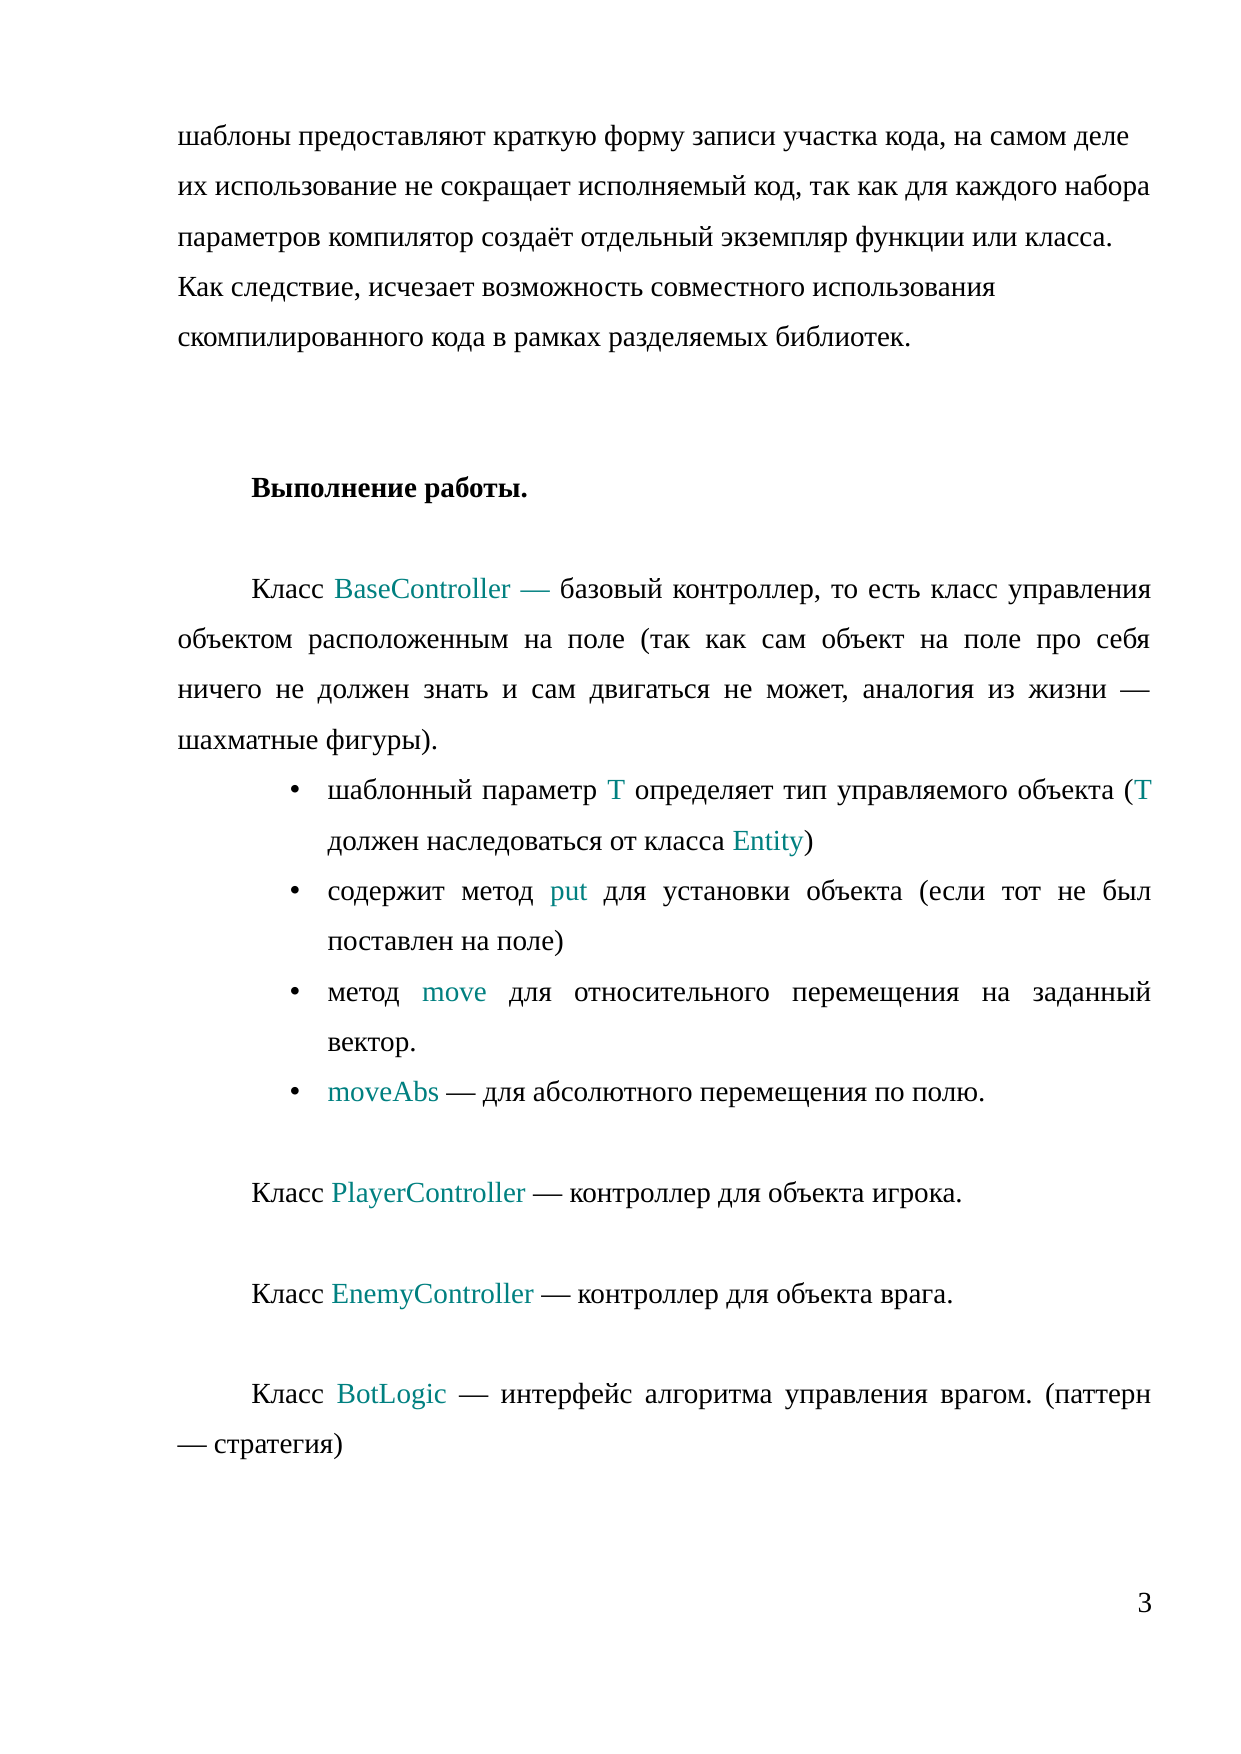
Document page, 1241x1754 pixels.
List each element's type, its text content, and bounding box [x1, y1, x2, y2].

text Класс BotLogic — интерфейс алгоритма управления врагом. (паттерн — стратегия) [177, 1376, 1152, 1460]
list метод move для относительного перемещения на заданный вектор. [290, 974, 1152, 1058]
text Класс EnemyController — контроллер для объекта врага. [177, 1276, 1152, 1309]
list moveAbs — для абсолютного перемещения по полю. [290, 1074, 1152, 1108]
list шаблонный параметр T определяет тип управляемого объекта (T должен наследоваться от класса Entity) [290, 772, 1152, 856]
text Класс BaseController — базовый контроллер, то есть класс управления объектом расположенным на поле (так как сам объект на поле про себя ничего не должен знать и сам двигаться не может, аналогия из жизни — шахматные фигуры). [177, 571, 1152, 755]
list содержит метод put для установки объекта (если тот не был поставлен на поле) [290, 873, 1152, 957]
text шаблоны предоставляют краткую форму записи участка кода, на самом деле их использование не сокращает исполняемый код, так как для каждого набора параметров компилятор создаёт отдельный экземпляр функции или класса. Как следствие, исчезает возможность совместного использования скомпилированного кода в рамках разделяемых библиотек. [177, 118, 1152, 353]
subtitle Выполнение работы. [177, 470, 1152, 504]
text Класс PlayerController — контроллер для объекта игрока. [177, 1175, 1152, 1209]
